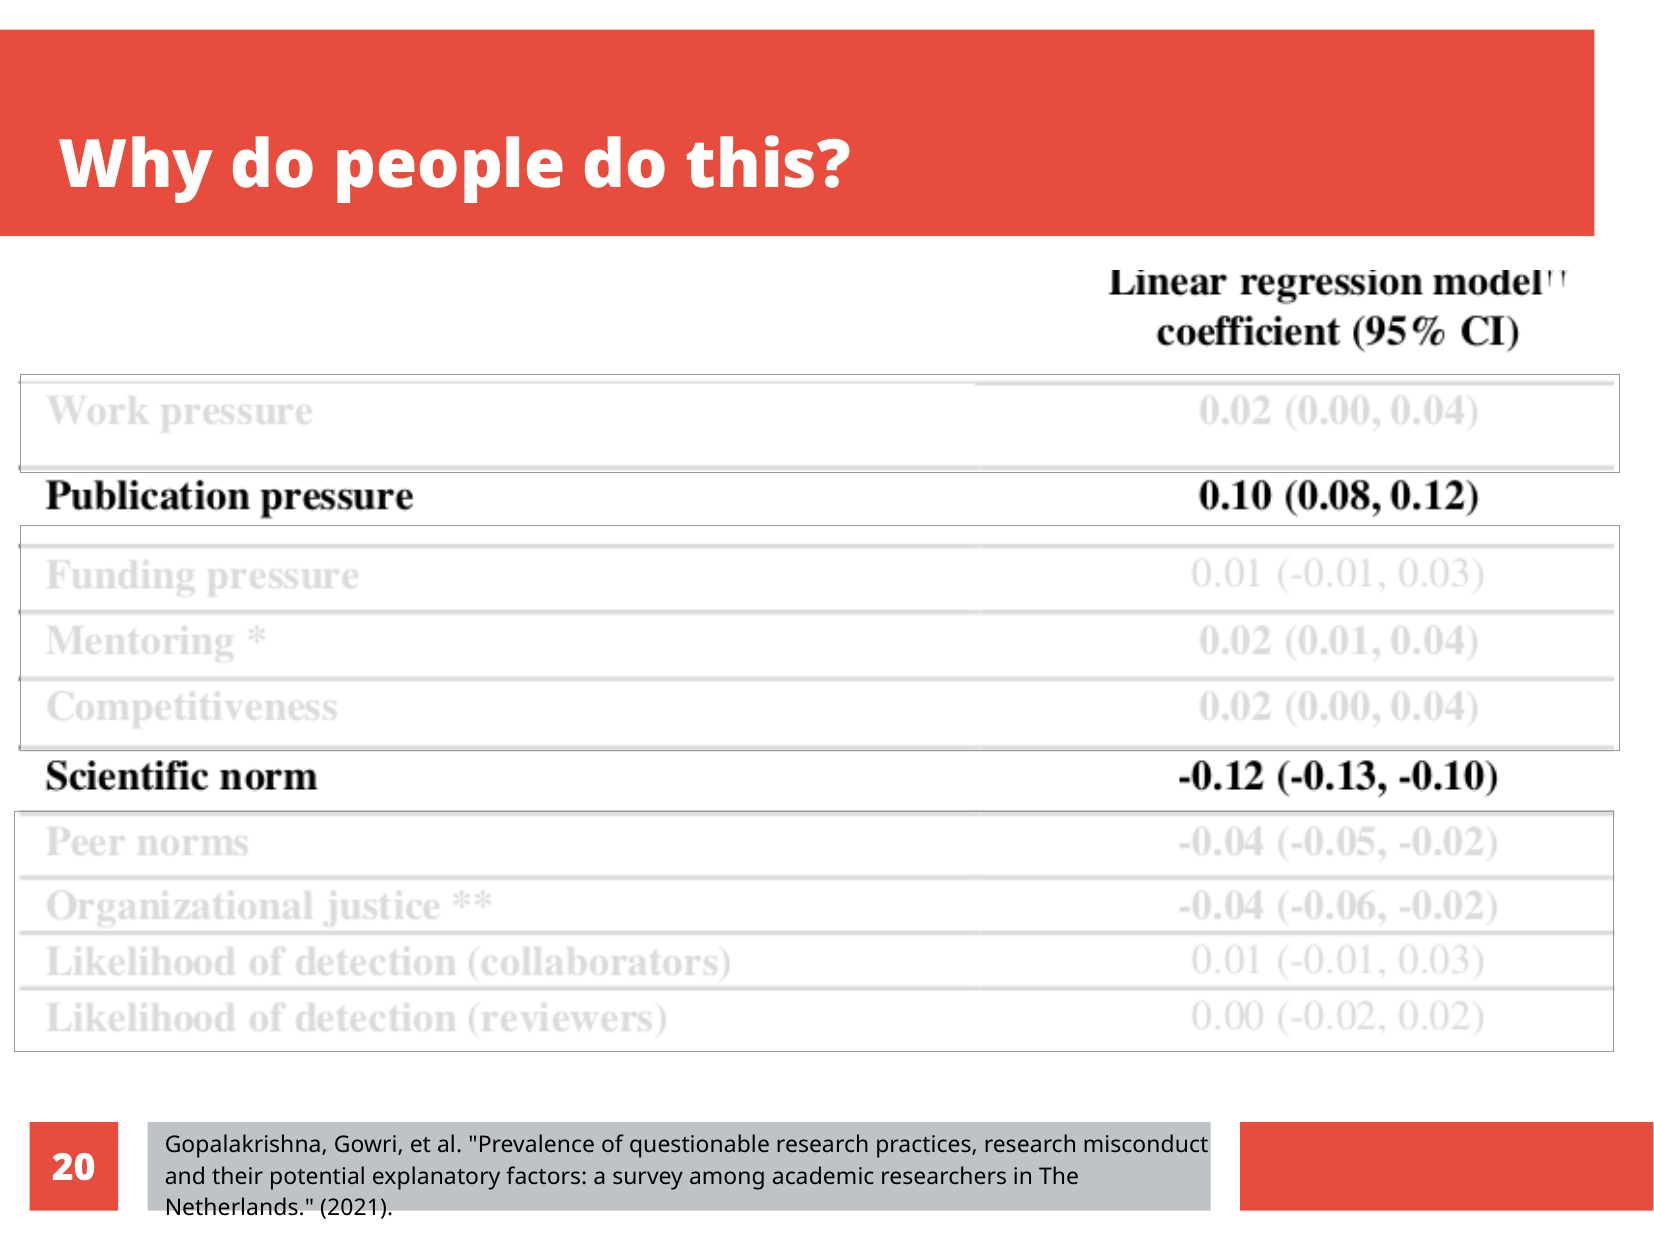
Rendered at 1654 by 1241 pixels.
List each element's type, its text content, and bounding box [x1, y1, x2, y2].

text_box Gopalakrishna, Gowri, et al. "Prevalence of questionable research practices, research misconduct and their potential explanatory factors: a survey among academic researchers in The Netherlands." (2021). [150, 1120, 1243, 1217]
title Why do people do this? [59, 59, 1595, 207]
picture [15, 270, 1615, 1051]
text_box [14, 811, 1614, 1052]
text_box [20, 525, 1620, 751]
text_box [20, 374, 1620, 473]
